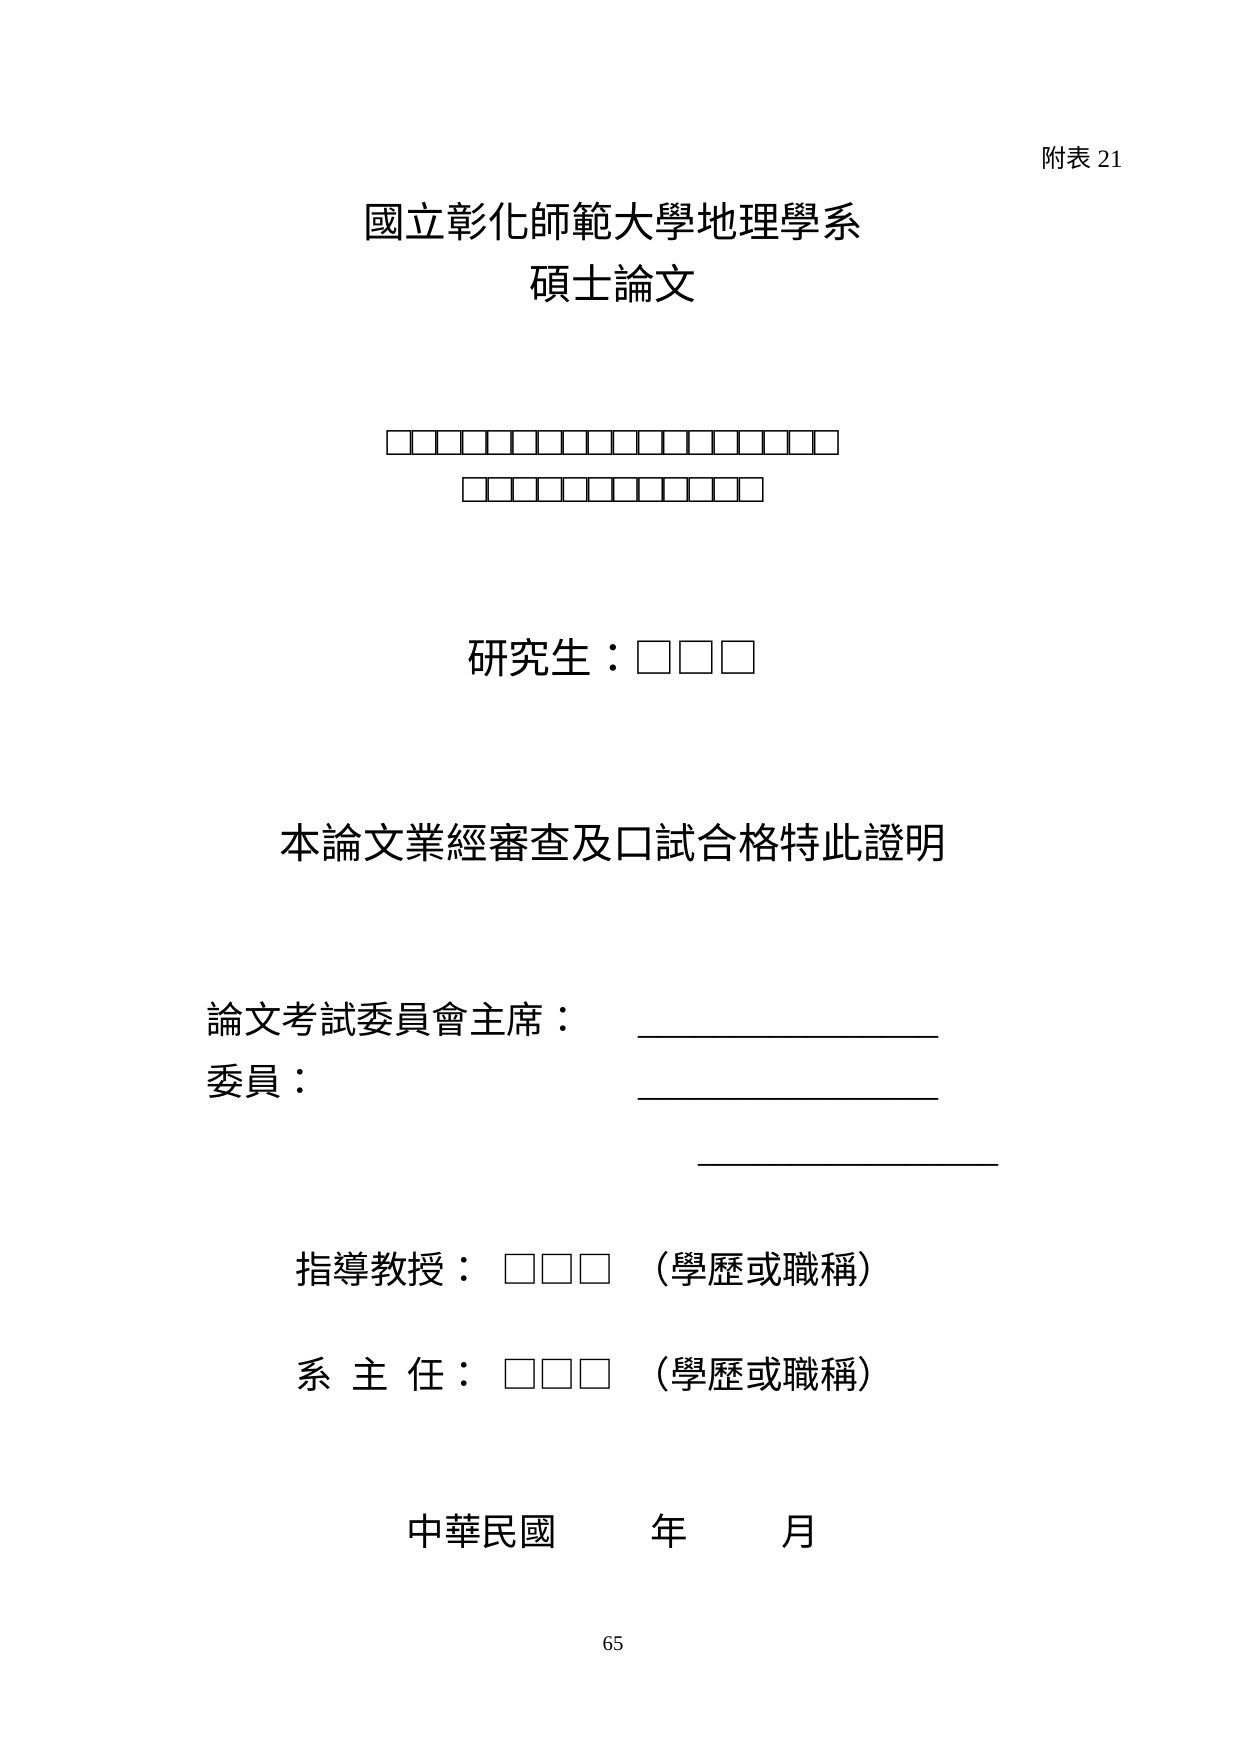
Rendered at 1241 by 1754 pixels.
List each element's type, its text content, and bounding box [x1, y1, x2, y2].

text 國立彰化師範大學地理學系 [103, 177, 1122, 240]
text ________________ [103, 1119, 1122, 1170]
text 委員： ________________ [103, 1038, 1122, 1100]
text □□□□□□□□□□□□□□□□□□ [103, 416, 1122, 464]
text 系 主 任： □□□ （學歷或職稱） [103, 1345, 1122, 1399]
text 附表 21 [103, 115, 1122, 177]
text 論文考試委員會主席： ________________ [103, 975, 1122, 1038]
text 本論文業經審查及口試合格特此證明 [103, 799, 1122, 862]
text 指導教授： □□□ （學歷或職稱） [103, 1240, 1122, 1294]
text 研究生：□□□ [103, 625, 1122, 686]
text 碩士論文 [103, 240, 1122, 302]
text □□□□□□□□□□□□ [103, 464, 1122, 512]
text 中華民國 年 月 [103, 1501, 1122, 1556]
